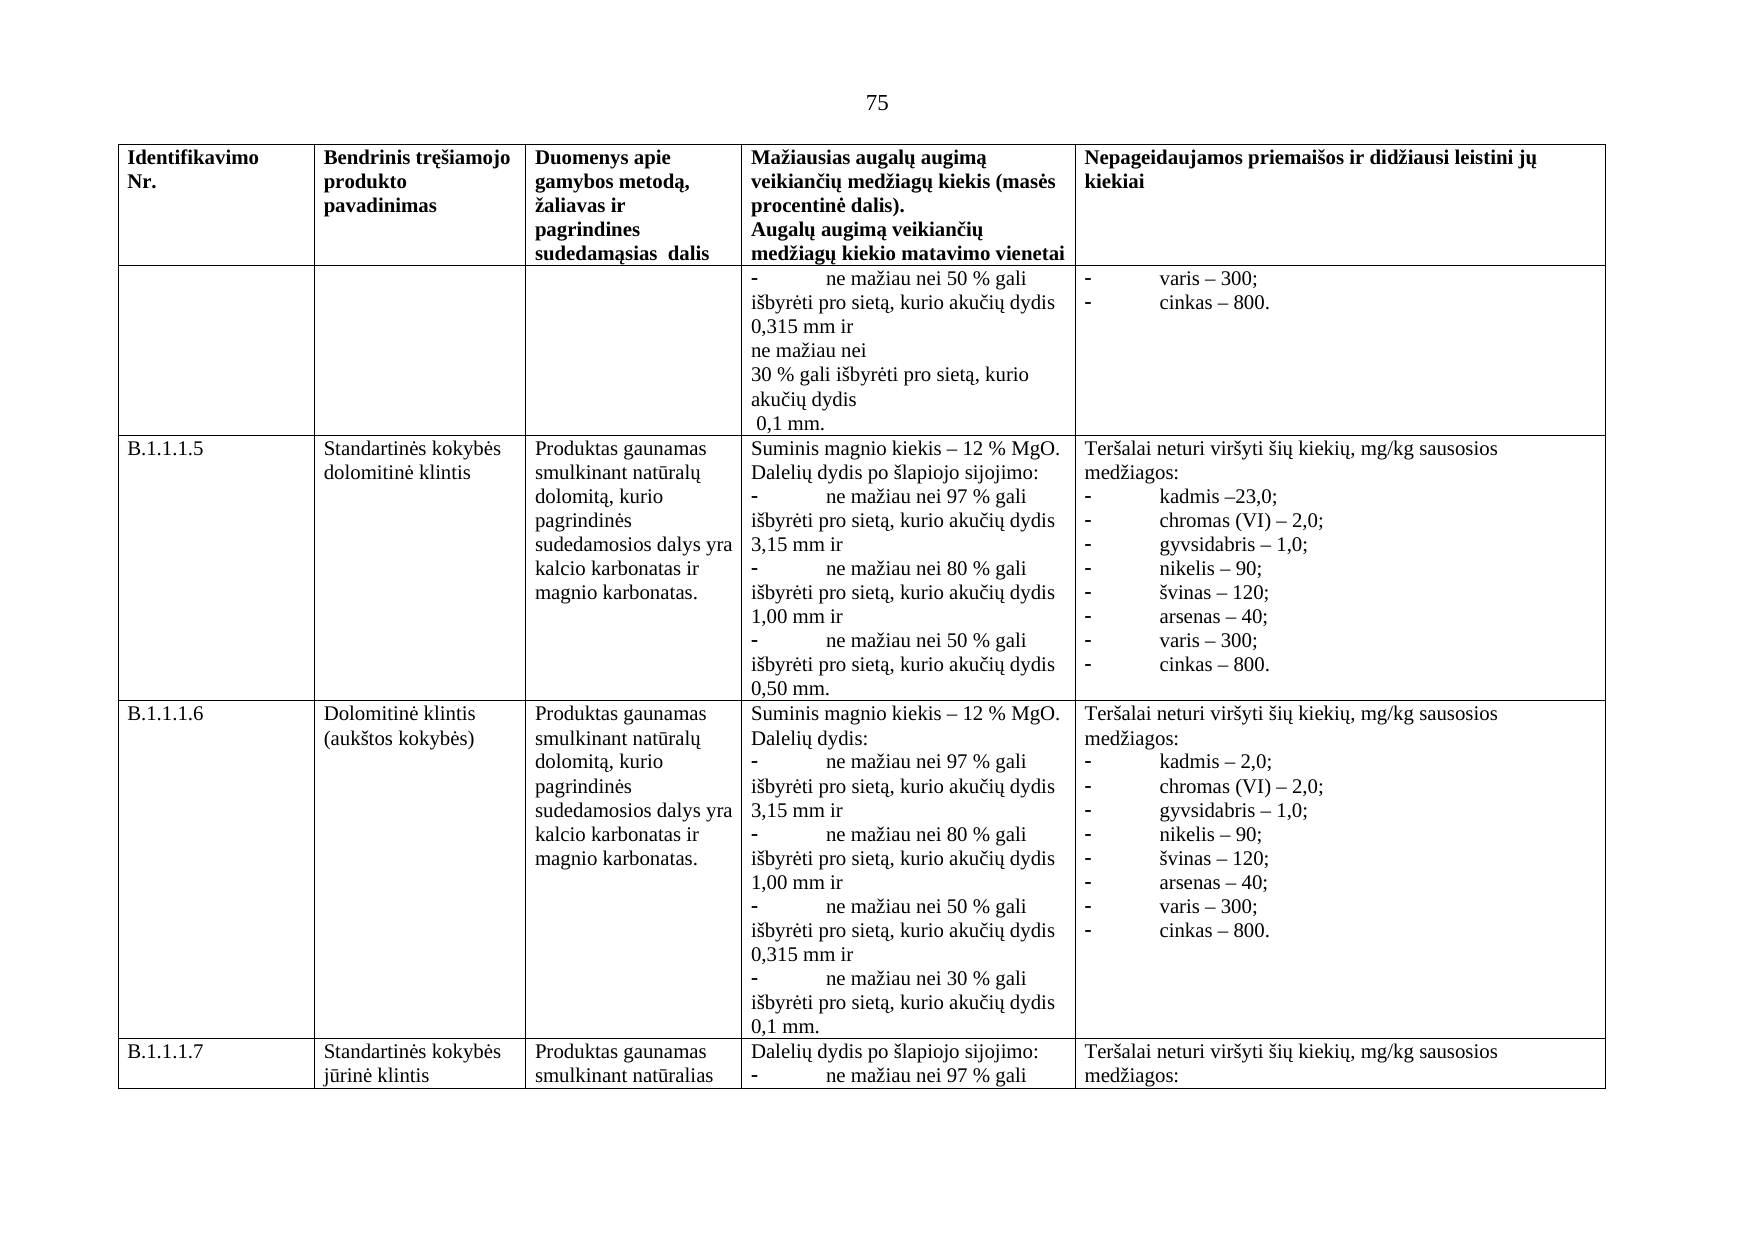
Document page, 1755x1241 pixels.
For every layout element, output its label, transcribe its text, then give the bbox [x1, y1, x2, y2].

table_header Bendrinis tręšiamojo produkto pavadinimas [315, 145, 525, 265]
table_cell Dalelių dydis po šlapiojo sijojimo:  ne mažiau nei 97 % gali [742, 1039, 1075, 1087]
table_header Identifikavimo Nr. [119, 145, 314, 265]
table_cell  varis – 300;  cinkas – 800. [1076, 266, 1605, 434]
table_cell Teršalai neturi viršyti šių kiekių, mg/kg sausosios medžiagos: [1076, 1039, 1605, 1087]
table_cell Dolomitinė klintis (aukštos kokybės) [315, 701, 525, 1038]
table_cell Suminis magnio kiekis – 12 % MgO. Dalelių dydis:  ne mažiau nei 97 % gali išbyrėti pro sietą, kurio akučių dydis 3,15 mm ir  ne mažiau nei 80 % gali išbyrėti pro sietą, kurio akučių dydis 1,00 mm ir  ne mažiau nei 50 % gali išbyrėti pro sietą, kurio akučių dydis 0,315 mm ir  ne mažiau nei 30 % gali išbyrėti pro sietą, kurio akučių dydis 0,1 mm. [742, 701, 1075, 1038]
table_cell Suminis magnio kiekis – 12 % MgO. Dalelių dydis po šlapiojo sijojimo:  ne mažiau nei 97 % gali išbyrėti pro sietą, kurio akučių dydis 3,15 mm ir  ne mažiau nei 80 % gali išbyrėti pro sietą, kurio akučių dydis 1,00 mm ir  ne mažiau nei 50 % gali išbyrėti pro sietą, kurio akučių dydis 0,50 mm. [742, 436, 1075, 700]
table_cell Standartinės kokybės jūrinė klintis [315, 1039, 525, 1087]
table_header Mažiausias augalų augimą veikiančių medžiagų kiekis (masės procentinė dalis). Augalų augimą veikiančių medžiagų kiekio matavimo vienetai [742, 145, 1075, 265]
table_cell B.1.1.1.6 [119, 701, 314, 1038]
table_header Duomenys apie gamybos metodą, žaliavas ir pagrindines sudedamąsias dalis [526, 145, 741, 265]
table_cell B.1.1.1.5 [119, 436, 314, 700]
table_cell  ne mažiau nei 50 % gali išbyrėti pro sietą, kurio akučių dydis 0,315 mm ir ne mažiau nei 30 % gali išbyrėti pro sietą, kurio akučių dydis 0,1 mm. [742, 266, 1075, 434]
table_cell [119, 266, 314, 434]
table_cell Produktas gaunamas smulkinant natūralų dolomitą, kurio pagrindinės sudedamosios dalys yra kalcio karbonatas ir magnio karbonatas. [526, 701, 741, 1038]
table_cell Produktas gaunamas smulkinant natūralų dolomitą, kurio pagrindinės sudedamosios dalys yra kalcio karbonatas ir magnio karbonatas. [526, 436, 741, 700]
table_cell Teršalai neturi viršyti šių kiekių, mg/kg sausosios medžiagos:  kadmis –23,0;  chromas (VI) – 2,0;  gyvsidabris – 1,0;  nikelis – 90;  švinas – 120;  arsenas – 40;  varis – 300;  cinkas – 800. [1076, 436, 1605, 700]
table_cell [526, 266, 741, 434]
table_cell B.1.1.1.7 [119, 1039, 314, 1087]
table_header Nepageidaujamos priemaišos ir didžiausi leistini jų kiekiai [1076, 145, 1605, 265]
table_cell Teršalai neturi viršyti šių kiekių, mg/kg sausosios medžiagos:  kadmis – 2,0;  chromas (VI) – 2,0;  gyvsidabris – 1,0;  nikelis – 90;  švinas – 120;  arsenas – 40;  varis – 300;  cinkas – 800. [1076, 701, 1605, 1038]
table_cell Standartinės kokybės dolomitinė klintis [315, 436, 525, 700]
table_cell Produktas gaunamas smulkinant natūralias [526, 1039, 741, 1087]
table_cell [315, 266, 525, 434]
